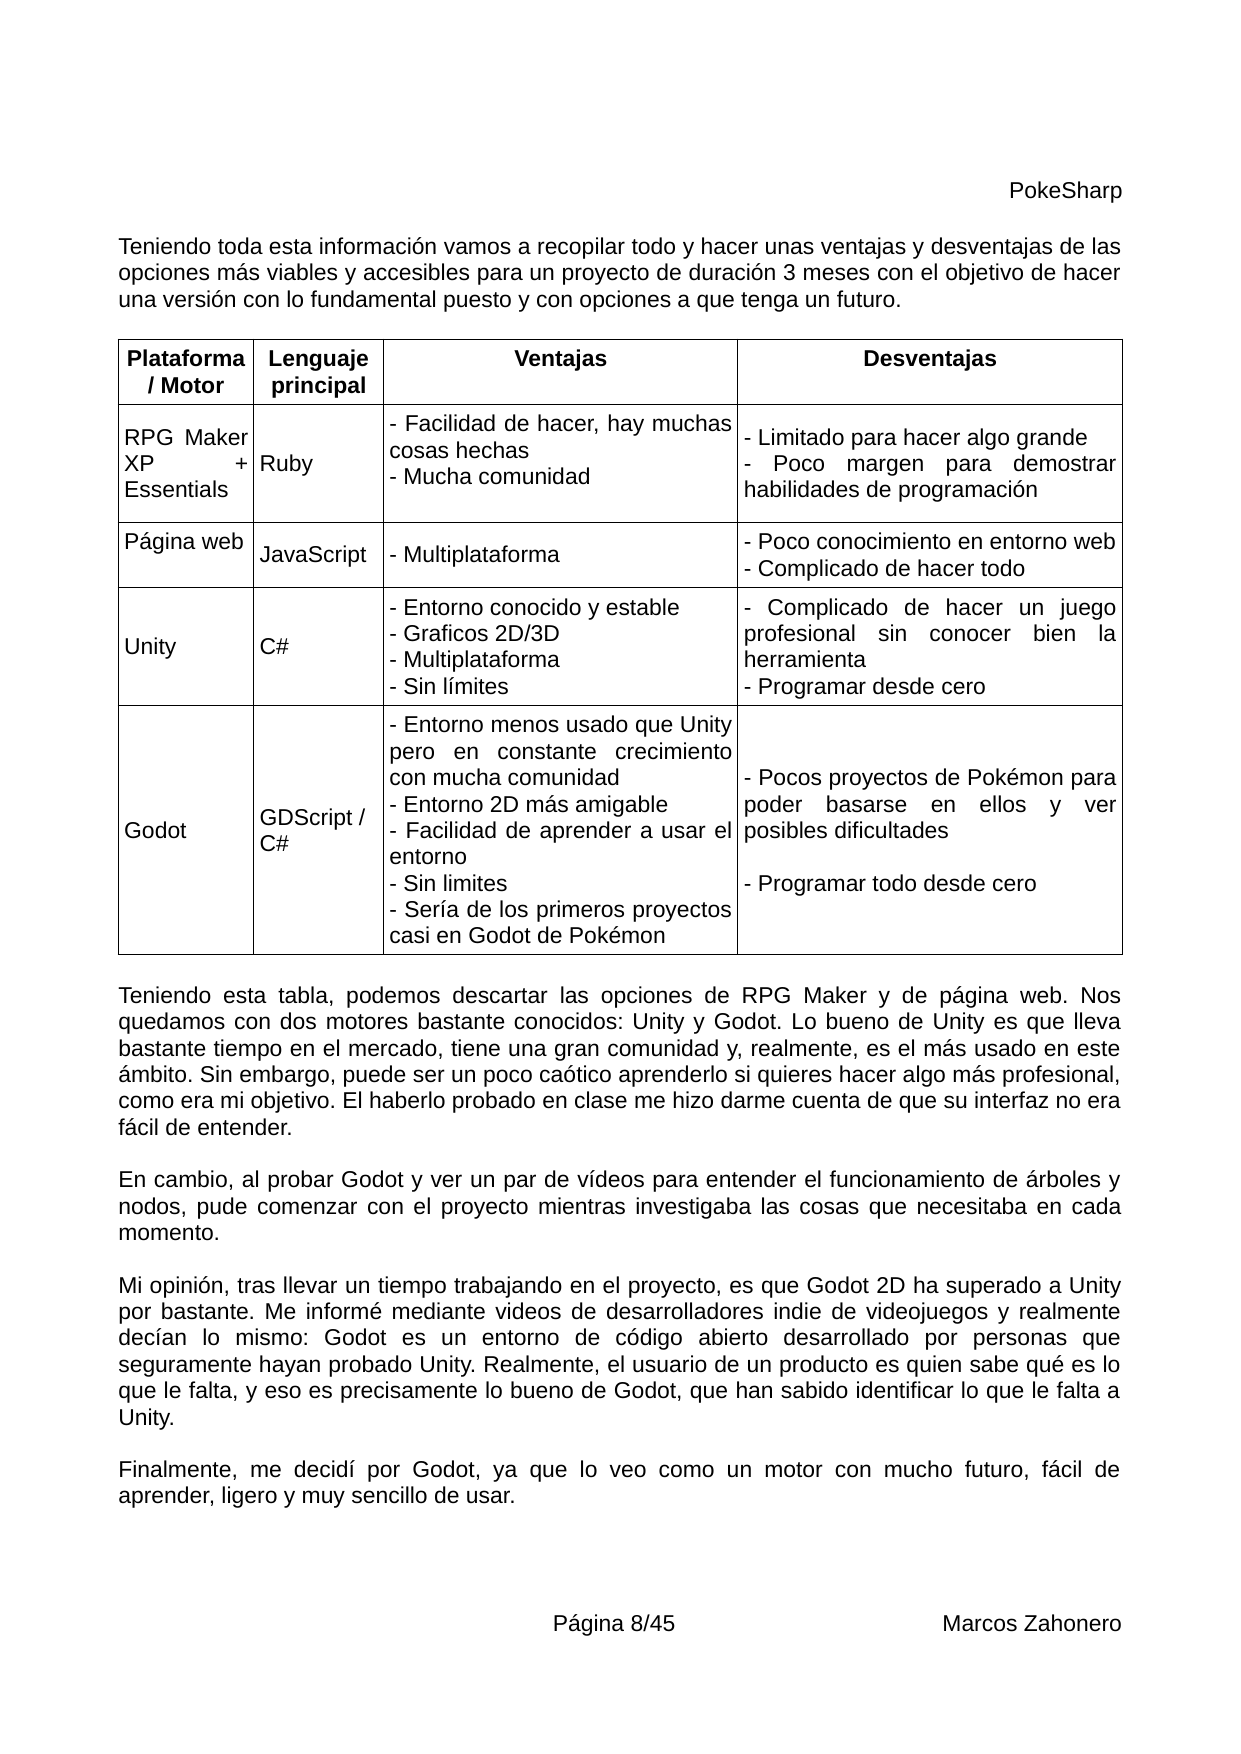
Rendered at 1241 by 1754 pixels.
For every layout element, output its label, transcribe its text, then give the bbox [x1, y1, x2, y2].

text Teniendo toda esta información vamos a recopilar todo y hacer unas ventajas y desventajas de las opciones más viables y accesibles para un proyecto de duración 3 meses con el objetivo de hacer una versión con lo fundamental puesto y con opciones a que tenga un futuro. [118, 233, 1122, 312]
table_cell Godot [119, 706, 253, 954]
table_cell C# [254, 588, 383, 705]
table_cell JavaScript [254, 523, 383, 587]
table_cell Página web [119, 523, 253, 587]
text Teniendo esta tabla, podemos descartar las opciones de RPG Maker y de página web. Nos quedamos con dos motores bastante conocidos: Unity y Godot. Lo bueno de Unity es que lleva bastante tiempo en el mercado, tiene una gran comunidad y, realmente, es el más usado en este ámbito. Sin embargo, puede ser un poco caótico aprenderlo si quieres hacer algo más profesional, como era mi objetivo. El haberlo probado en clase me hizo darme cuenta de que su interfaz no era fácil de entender. En cambio, al probar Godot y ver un par de vídeos para entender el funcionamiento de árboles y nodos, pude comenzar con el proyecto mientras investigaba las cosas que necesitaba en cada momento. Mi opinión, tras llevar un tiempo trabajando en el proyecto, es que Godot 2D ha superado a Unity por bastante. Me informé mediante videos de desarrolladores indie de videojuegos y realmente decían lo mismo: Godot es un entorno de código abierto desarrollado por personas que seguramente hayan probado Unity. Realmente, el usuario de un producto es quien sabe qué es lo que le falta, y eso es precisamente lo bueno de Godot, que han sabido identificar lo que le falta a Unity. Finalmente, me decidí por Godot, ya que lo veo como un motor con mucho futuro, fácil de aprender, ligero y muy sencillo de usar. [118, 982, 1122, 1509]
table_header Desventajas [738, 340, 1122, 404]
table_cell RPG Maker XP + Essentials [119, 405, 253, 522]
table_cell - Multiplataforma [384, 523, 737, 587]
table_cell - Limitado para hacer algo grande - Poco margen para demostrar habilidades de programación [738, 405, 1122, 522]
table_header Lenguaje principal [254, 340, 383, 404]
table_cell Unity [119, 588, 253, 705]
table_cell - Entorno conocido y estable - Graficos 2D/3D - Multiplataforma - Sin límites [384, 588, 737, 705]
table_cell Ruby [254, 405, 383, 522]
table_header Plataforma / Motor [119, 340, 253, 404]
table_cell - Complicado de hacer un juego profesional sin conocer bien la herramienta - Programar desde cero [738, 588, 1122, 705]
table_cell - Pocos proyectos de Pokémon para poder basarse en ellos y ver posibles dificultades - Programar todo desde cero [738, 706, 1122, 954]
table_header Ventajas [384, 340, 737, 404]
table_cell - Entorno menos usado que Unity pero en constante crecimiento con mucha comunidad - Entorno 2D más amigable - Facilidad de aprender a usar el entorno - Sin limites - Sería de los primeros proyectos casi en Godot de Pokémon [384, 706, 737, 954]
table_cell - Facilidad de hacer, hay muchas cosas hechas - Mucha comunidad [384, 405, 737, 522]
table_cell - Poco conocimiento en entorno web - Complicado de hacer todo [738, 523, 1122, 587]
table_cell GDScript / C# [254, 706, 383, 954]
